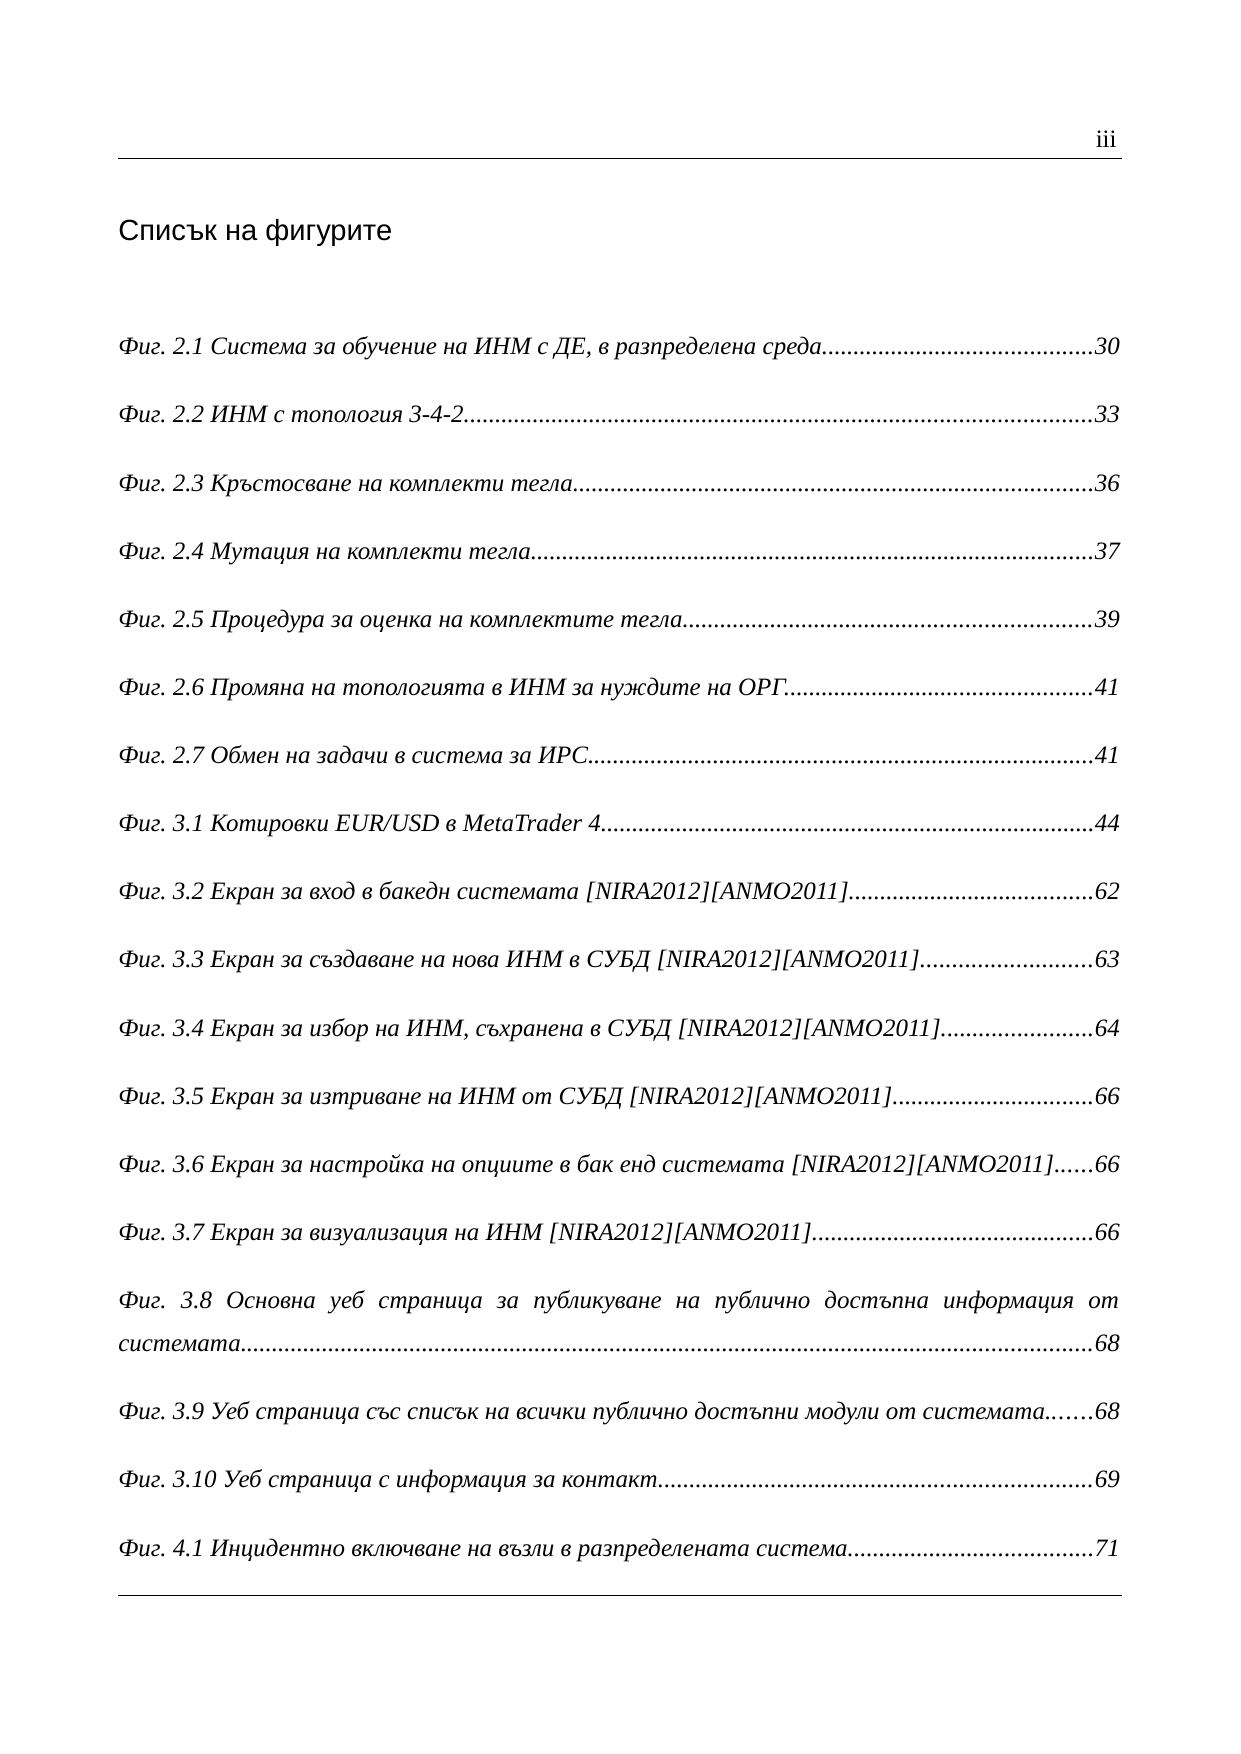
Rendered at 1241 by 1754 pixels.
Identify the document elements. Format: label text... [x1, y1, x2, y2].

text Фиг. 3.10 Уеб страница с информация за контакт. 69 [118, 1464, 1122, 1493]
text Фиг. 3.9 Уеб страница със списък на всички публично достъпни модули от системата. 68 [118, 1396, 1122, 1425]
text Фиг. 3.1 Котировки EUR/USD в MetaTrader 4. 44 [118, 808, 1122, 837]
text Фиг. 3.4 Екран за избор на ИНМ, съхранена в СУБД [NIRA2012][ANMO2011]. 64 [118, 1013, 1122, 1041]
text Фиг. 3.6 Екран за настройка на опциите в бак енд системата [NIRA2012][ANMO2011]. 66 [118, 1149, 1122, 1178]
text Фиг. 2.5 Процедура за оценка на комплектите тегла. 39 [118, 604, 1122, 633]
text Фиг. 2.1 Система за обучение на ИНМ с ДЕ, в разпределена среда. 30 [118, 331, 1122, 360]
text Фиг. 2.4 Мутация на комплекти тегла. 37 [118, 536, 1122, 564]
text Фиг. 2.6 Промяна на топологията в ИНМ за нуждите на ОРГ. 41 [118, 672, 1122, 701]
text Фиг. 2.3 Кръстосване на комплекти тегла. 36 [118, 468, 1122, 496]
text Фиг. 3.8 Основна уеб страница за публикуване на публично достъпна информация от системата. 68 [118, 1285, 1122, 1357]
text Фиг. 4.1 Инцидентно включване на възли в разпределената система. 71 [118, 1533, 1122, 1561]
text Фиг. 3.5 Екран за изтриване на ИНМ от СУБД [NIRA2012][ANMO2011]. 66 [118, 1081, 1122, 1109]
text Фиг. 3.2 Екран за вход в бакедн системата [NIRA2012][ANMO2011]. 62 [118, 876, 1122, 905]
text Фиг. 2.2 ИНМ с топология 3-4-2. 33 [118, 399, 1122, 428]
text Фиг. 3.3 Екран за създаване на нова ИНМ в СУБД [NIRA2012][ANMO2011]. 63 [118, 944, 1122, 973]
subtitle Списък на фигурите [118, 213, 1122, 246]
text Фиг. 3.7 Екран за визуализация на ИНМ [NIRA2012][ANMO2011]. 66 [118, 1217, 1122, 1246]
text Фиг. 2.7 Обмен на задачи в система за ИРС. 41 [118, 740, 1122, 769]
